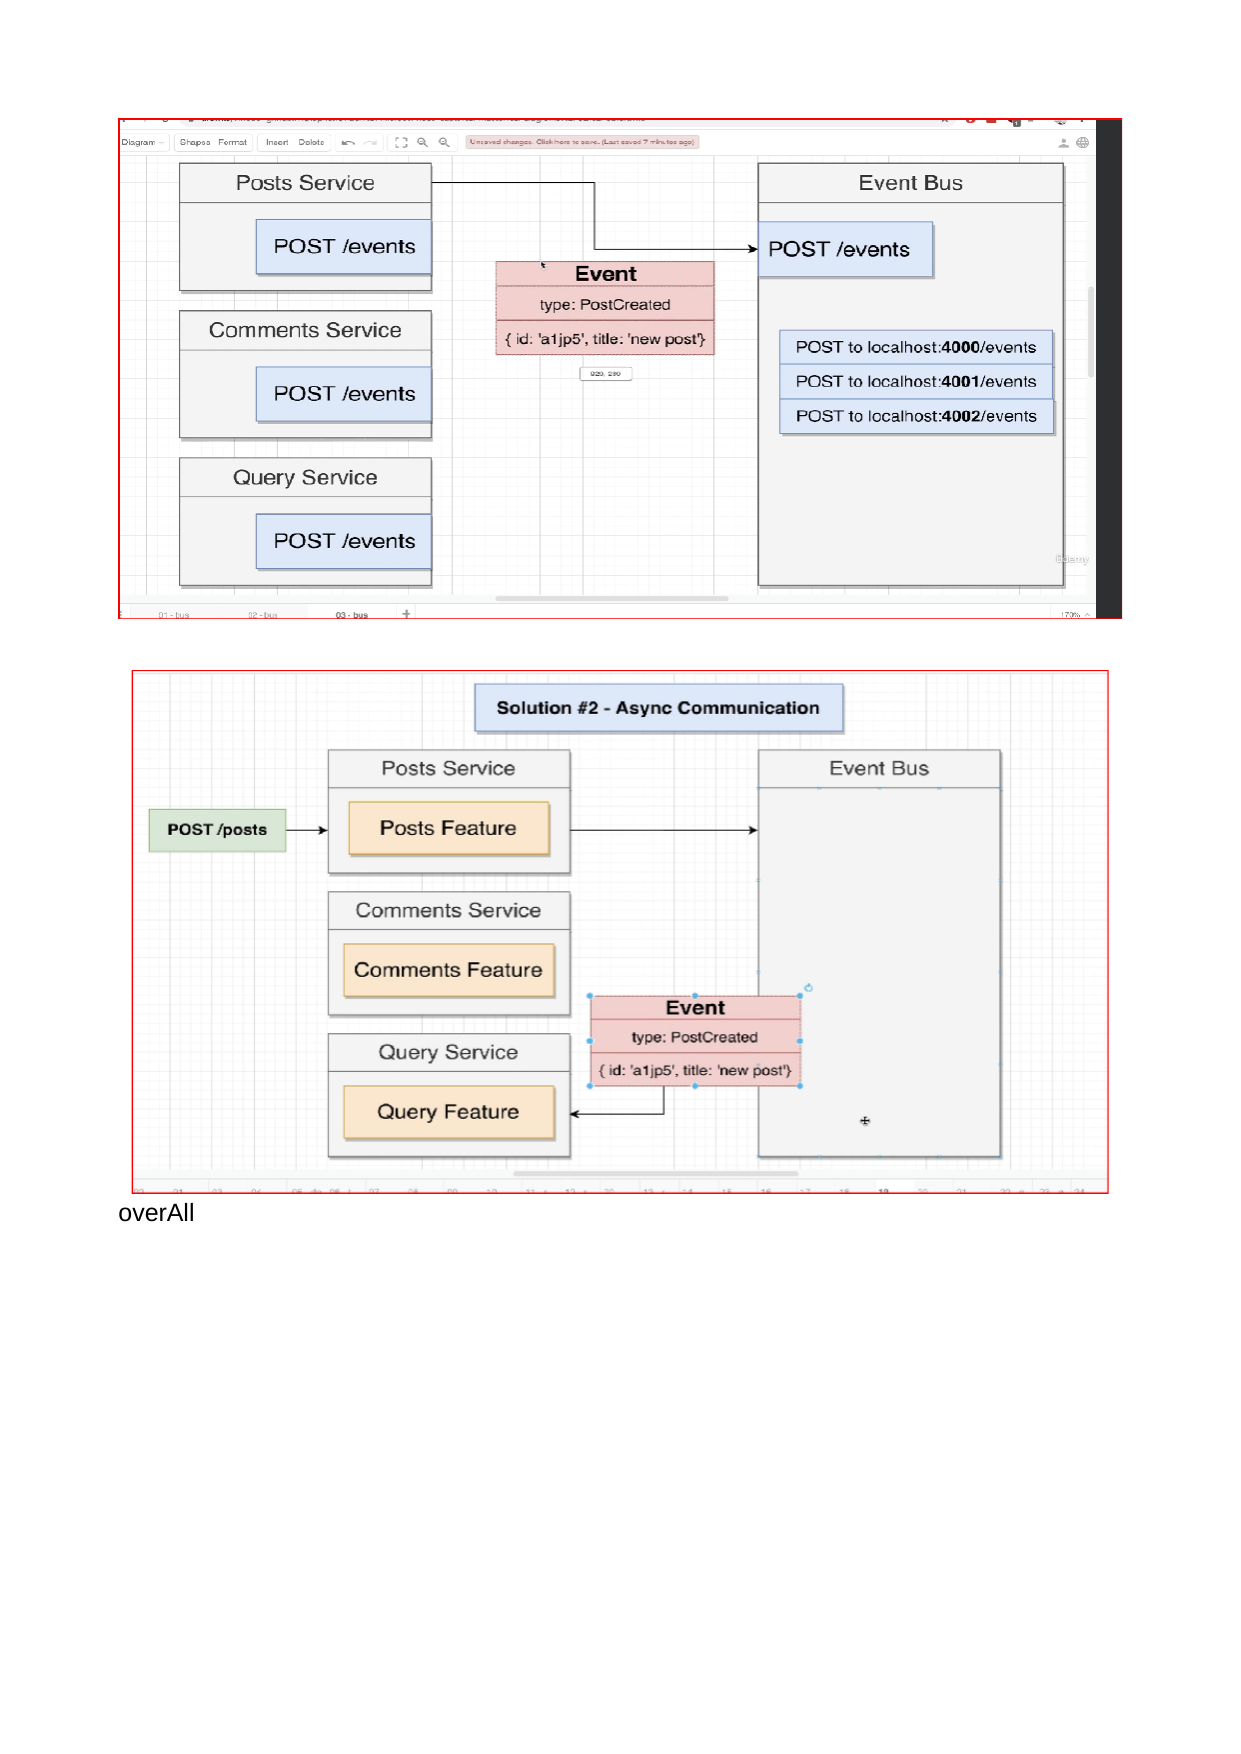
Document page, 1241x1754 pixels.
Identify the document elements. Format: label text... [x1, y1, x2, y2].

picture [118, 118, 1123, 619]
text overAll [118, 1194, 1122, 1227]
picture [131, 670, 1109, 1194]
